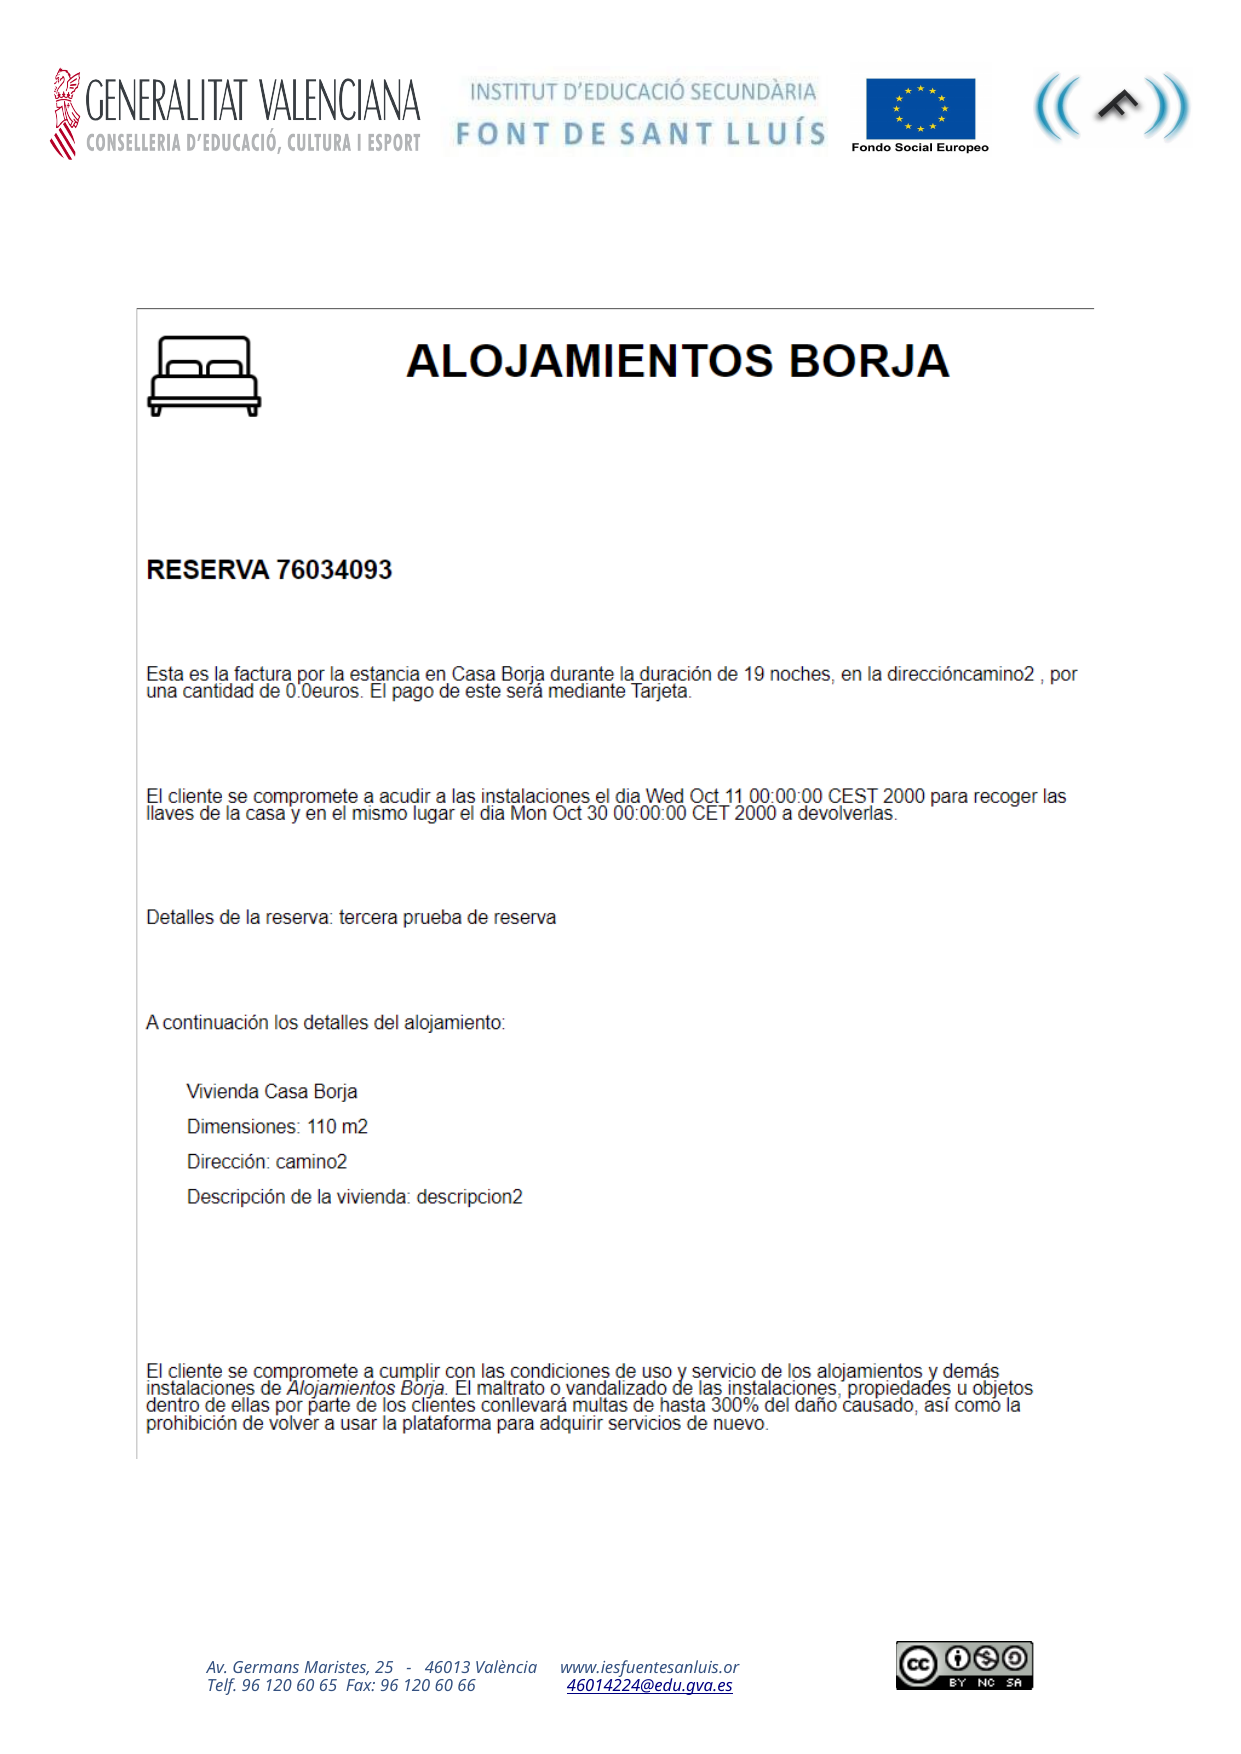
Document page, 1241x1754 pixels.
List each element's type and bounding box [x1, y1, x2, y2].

picture [849, 61, 993, 157]
picture [896, 1641, 1034, 1690]
picture [440, 66, 829, 157]
picture [1032, 67, 1194, 148]
picture [46, 66, 424, 162]
picture [136, 308, 1095, 1459]
